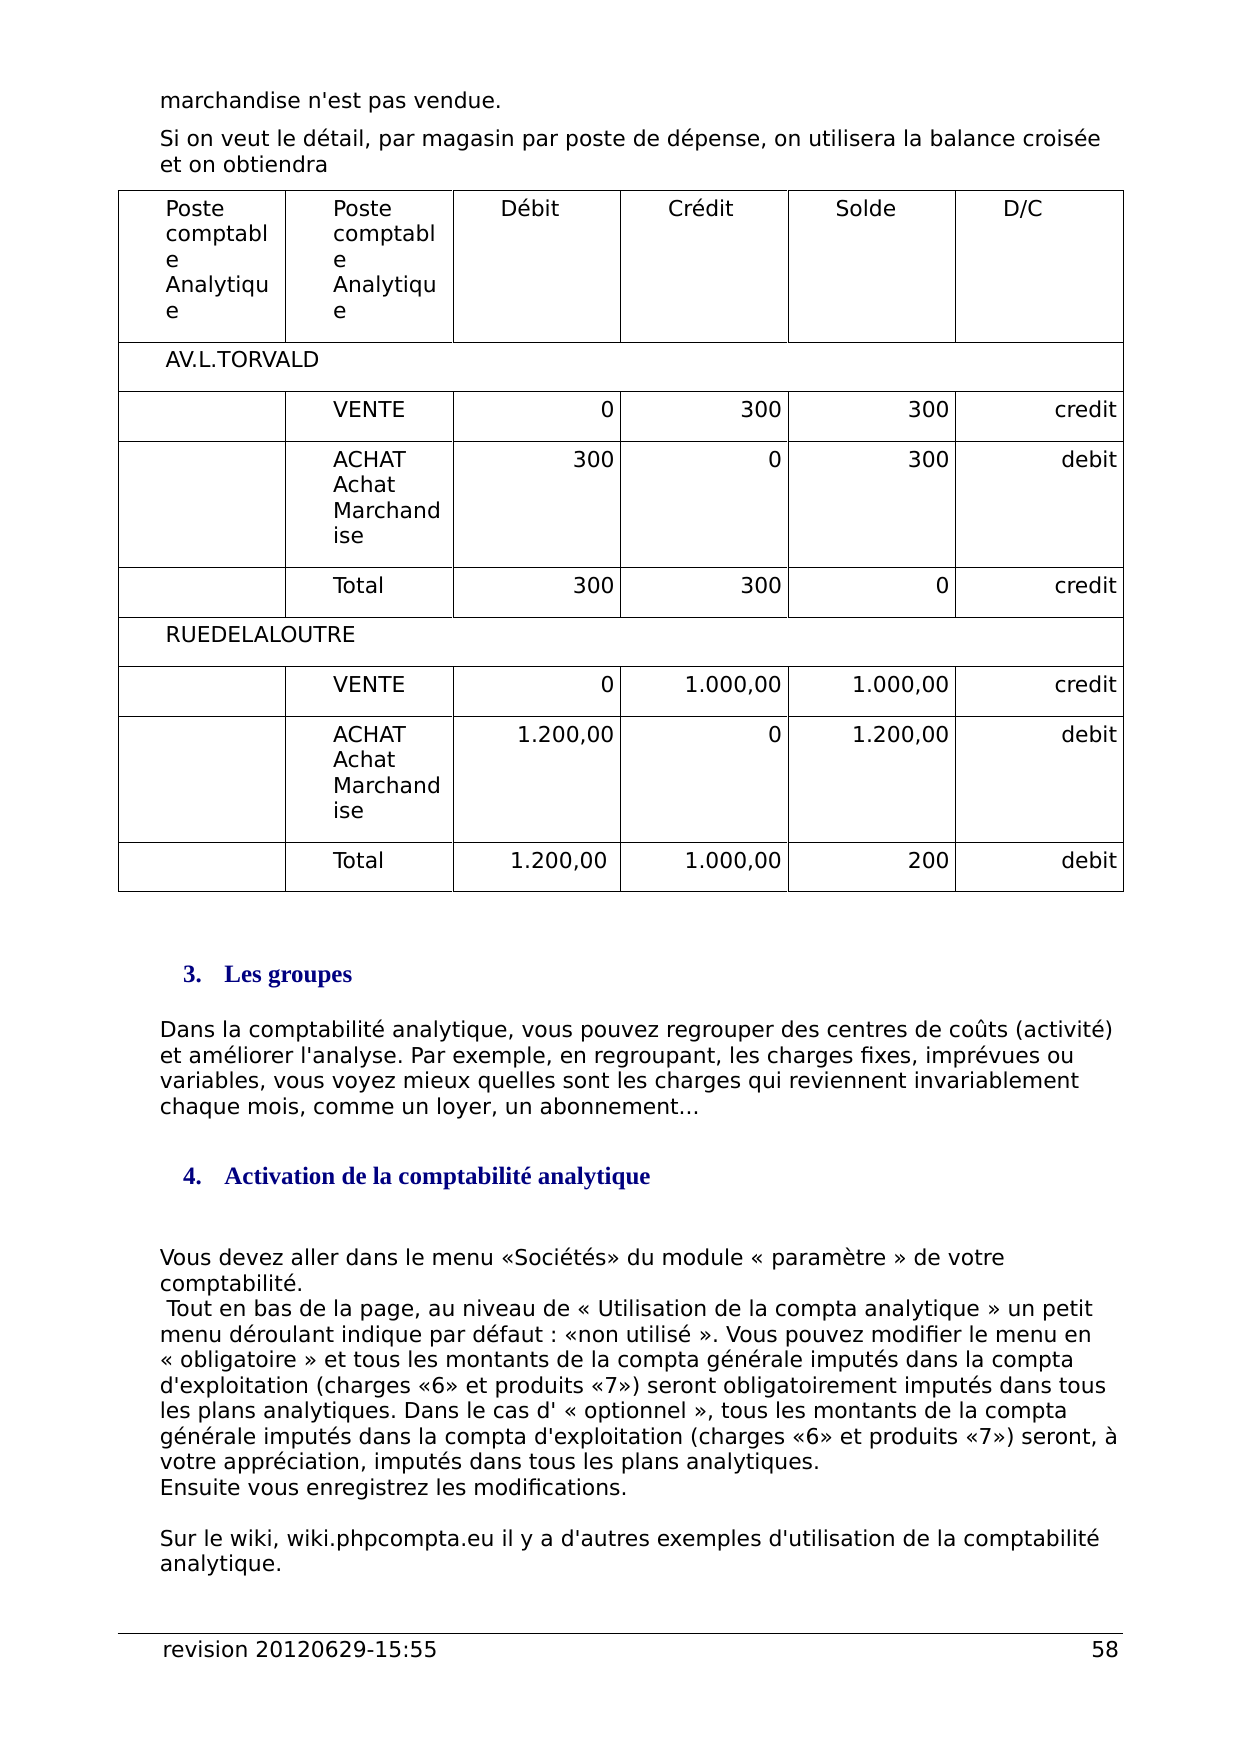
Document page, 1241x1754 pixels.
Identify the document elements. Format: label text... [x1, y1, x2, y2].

table_cell Total [286, 843, 452, 891]
table_cell credit [956, 568, 1123, 617]
text Sur le wiki, wiki.phpcompta.eu il y a d'autres exemples d'utilisation de la comptabilité analytique. [159, 1526, 1123, 1577]
text Ensuite vous enregistrez les modifications. [159, 1475, 1123, 1500]
text Si on veut le détail, par magasin par poste de dépense, on utilisera la balance croisée et on obtiendra [159, 127, 1123, 178]
table_cell 200 [789, 843, 955, 891]
subtitle Les groupes [177, 959, 1123, 988]
table_cell [119, 717, 285, 842]
text marchandise n'est pas vendue. [159, 88, 1123, 114]
text Dans la comptabilité analytique, vous pouvez regrouper des centres de coûts (activité) et améliorer l'analyse. Par exemple, en regroupant, les charges fixes, imprévues ou variables, vous voyez mieux quelles sont les charges qui reviennent invariablement chaque mois, comme un loyer, un abonnement... [159, 1017, 1123, 1119]
table_header Crédit [621, 191, 787, 342]
table_cell debit [956, 717, 1123, 842]
table_cell 1.000,00 [621, 843, 787, 891]
table_header Poste comptable Analytique [119, 191, 285, 342]
table_cell Total [286, 568, 452, 617]
table_cell 0 [789, 568, 955, 617]
table_cell VENTE [286, 392, 452, 441]
table_cell 0 [454, 392, 620, 441]
table_cell [119, 568, 285, 617]
table_cell 300 [789, 442, 955, 567]
table_cell [119, 392, 285, 441]
table_header Poste comptable Analytique [286, 191, 452, 342]
table_cell 0 [621, 717, 787, 842]
table_cell ACHAT Achat Marchandise [286, 442, 452, 567]
table_header D/C [956, 191, 1123, 342]
table_cell credit [956, 392, 1123, 441]
table_cell RUEDELALOUTRE [119, 618, 1123, 666]
table_cell credit [956, 667, 1123, 716]
text Tout en bas de la page, au niveau de « Utilisation de la compta analytique » un petit menu déroulant indique par défaut : «non utilisé ». Vous pouvez modifier le menu en « obligatoire » et tous les montants de la compta générale imputés dans la compta d'exploitation (charges «6» et produits «7») seront obligatoirement imputés dans tous les plans analytiques. Dans le cas d' « optionnel », tous les montants de la compta générale imputés dans la compta d'exploitation (charges «6» et produits «7») seront, à votre appréciation, imputés dans tous les plans analytiques. [159, 1296, 1123, 1475]
table_cell 0 [621, 442, 787, 567]
table_cell 300 [454, 568, 620, 617]
table_cell 300 [454, 442, 620, 567]
text Vous devez aller dans le menu «Sociétés» du module « paramètre » de votre comptabilité. [159, 1245, 1123, 1296]
table_cell debit [956, 442, 1123, 567]
table_header Solde [789, 191, 955, 342]
subtitle Activation de la comptabilité analytique [177, 1161, 1123, 1190]
table_cell [119, 442, 285, 567]
table_cell [119, 843, 285, 891]
table_cell 1.200,00 [789, 717, 955, 842]
table_cell 300 [621, 392, 787, 441]
table_cell 1.200,00 [454, 717, 620, 842]
table_cell AV.L.TORVALD [119, 343, 1123, 391]
table_cell 1.200,00 [454, 843, 620, 891]
table_cell 300 [621, 568, 787, 617]
table_cell 1.000,00 [789, 667, 955, 716]
table_cell 300 [789, 392, 955, 441]
table_cell 0 [454, 667, 620, 716]
table_cell ACHAT Achat Marchandise [286, 717, 452, 842]
table_cell 1.000,00 [621, 667, 787, 716]
table_cell VENTE [286, 667, 452, 716]
table_cell [119, 667, 285, 716]
table_header Débit [454, 191, 620, 342]
table_cell debit [956, 843, 1123, 891]
